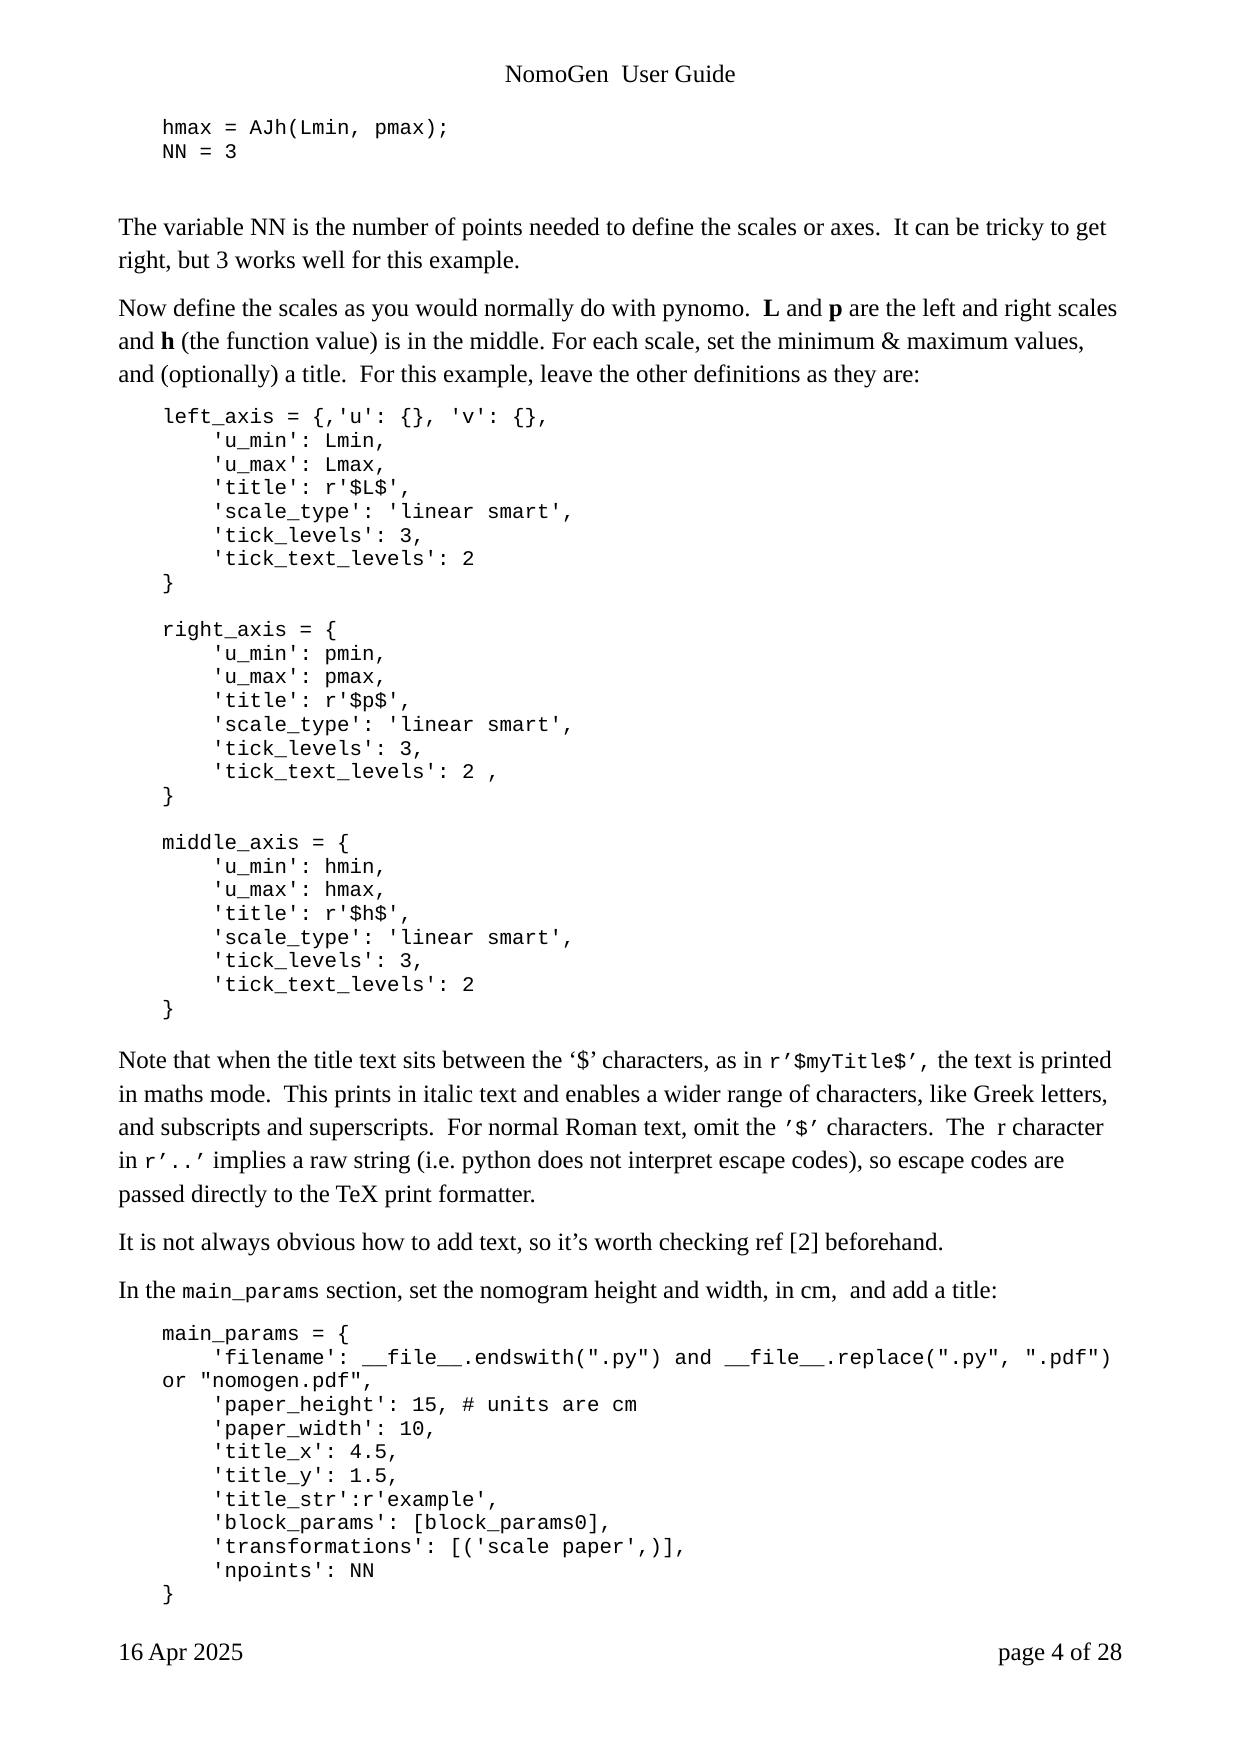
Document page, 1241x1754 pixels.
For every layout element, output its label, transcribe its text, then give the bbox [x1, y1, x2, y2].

text right_axis = { [162, 619, 1122, 643]
text 'u_min': pmin, [162, 643, 1122, 667]
text The variable NN is the number of points needed to define the scales or axes. It can be tricky to get right, but 3 works well for this example. [118, 212, 1122, 274]
text In the main_params section, set the nomogram height and width, in cm, and add a title: [118, 1275, 1122, 1304]
text 'transformations': [('scale paper',)], [162, 1536, 1122, 1560]
text } [162, 1583, 1122, 1607]
text 'scale_type': 'linear smart', [162, 714, 1122, 737]
text } [162, 785, 1122, 808]
text 'title': r'$p$', [162, 690, 1122, 714]
text Note that when the title text sits between the ‘$’ characters, as in r’$myTitle$’, the text is printed in maths mode. This prints in italic text and enables a wider range of characters, like Greek letters, and subscripts and superscripts. For normal Roman text, omit the ’$’ characters. The r character in r’..’ implies a raw string (i.e. python does not interpret escape codes), so escape codes are passed directly to the TeX print formatter. [118, 1045, 1122, 1208]
text 'title_str':r'example', [162, 1489, 1122, 1512]
text main_params = { [162, 1323, 1122, 1347]
text 'title_x': 4.5, [162, 1441, 1122, 1465]
text 'title': r'$h$', [162, 903, 1122, 927]
text 'title_y': 1.5, [162, 1465, 1122, 1489]
text hmax = AJh(Lmin, pmax); [162, 117, 1122, 141]
text It is not always obvious how to add text, so it’s worth checking ref [2] beforehand. [118, 1227, 1122, 1256]
text 'tick_levels': 3, [162, 737, 1122, 761]
text 'tick_levels': 3, [162, 525, 1122, 548]
text 'tick_text_levels': 2 , [162, 761, 1122, 785]
text 'npoints': NN [162, 1560, 1122, 1583]
text Now define the scales as you would normally do with pynomo. L and p are the left and right scales and h (the function value) is in the middle. For each scale, set the minimum & maximum values, and (optionally) a title. For this example, leave the other definitions as they are: [118, 293, 1122, 388]
text 'u_max': Lmax, [162, 454, 1122, 477]
text 'tick_levels': 3, [162, 950, 1122, 974]
text 'scale_type': 'linear smart', [162, 927, 1122, 950]
text 'scale_type': 'linear smart', [162, 501, 1122, 525]
text middle_axis = { [162, 832, 1122, 856]
text 'u_max': pmax, [162, 667, 1122, 690]
text } [162, 998, 1122, 1021]
text NN = 3 [162, 141, 1122, 164]
text } [162, 572, 1122, 596]
text 'block_params': [block_params0], [162, 1512, 1122, 1536]
text 'u_min': hmin, [162, 856, 1122, 879]
text 'tick_text_levels': 2 [162, 548, 1122, 572]
text 'u_max': hmax, [162, 879, 1122, 903]
text left_axis = {,'u': {}, 'v': {}, [162, 406, 1122, 430]
text 'paper_height': 15, # units are cm [162, 1394, 1122, 1418]
text 'filename': __file__.endswith(".py") and __file__.replace(".py", ".pdf") or "nomogen.pdf", [162, 1347, 1122, 1394]
text 'u_min': Lmin, [162, 430, 1122, 454]
text 'paper_width': 10, [162, 1418, 1122, 1441]
text 'tick_text_levels': 2 [162, 974, 1122, 998]
text 'title': r'$L$', [162, 477, 1122, 501]
